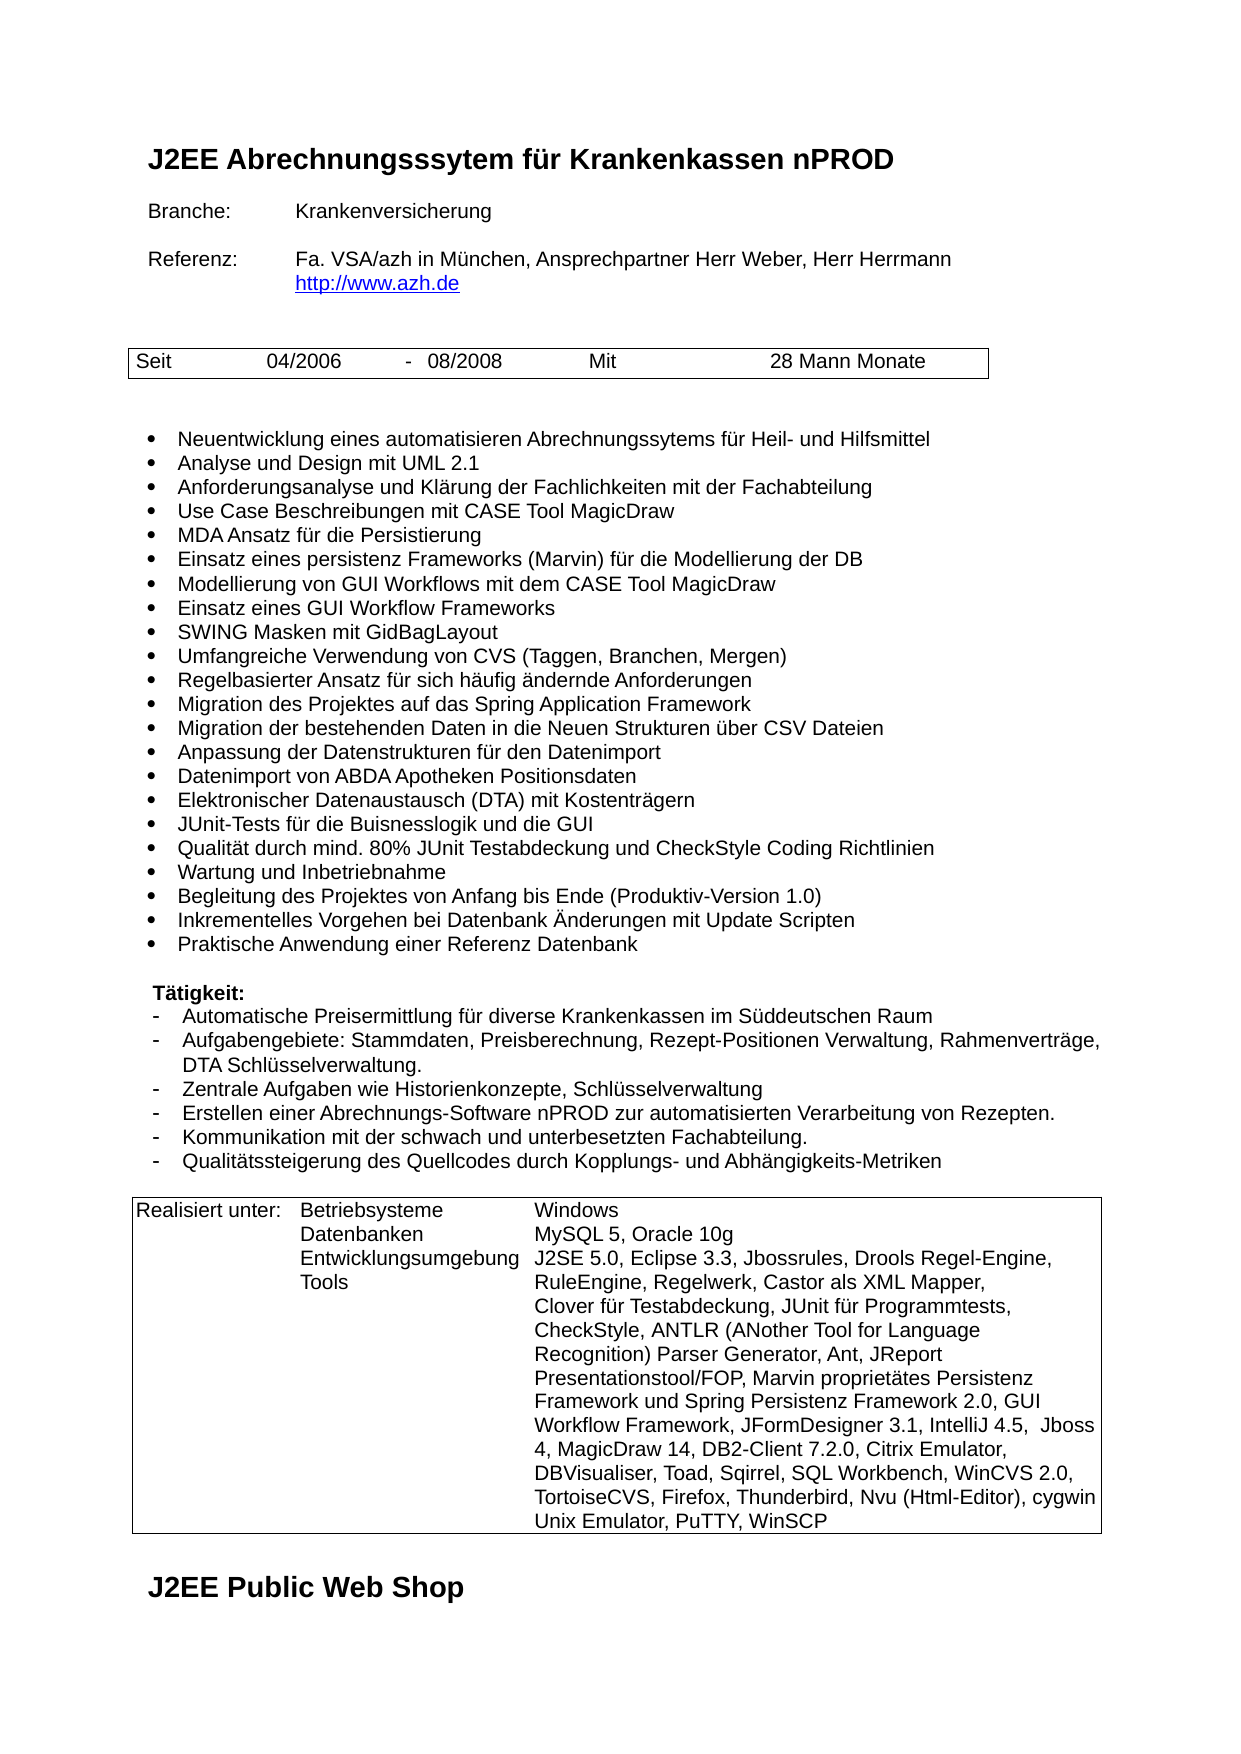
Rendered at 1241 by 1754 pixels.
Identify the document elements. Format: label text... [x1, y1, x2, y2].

list Erstellen einer Abrechnungs-Software nPROD zur automatisierten Verarbeitung von Rezepten. [152, 1100, 1110, 1124]
list Neuentwicklung eines automatisieren Abrechnungssytems für Heil- und Hilfsmittel [148, 427, 1110, 451]
list Wartung und Inbetriebnahme [148, 860, 1110, 884]
list Elektronischer Datenaustausch (DTA) mit Kostenträgern [148, 788, 1110, 812]
table_header 04/2006 [259, 349, 398, 378]
list Umfangreiche Verwendung von CVS (Taggen, Branchen, Mergen) [148, 643, 1110, 668]
list Datenimport von ABDA Apotheken Positionsdaten [148, 764, 1110, 788]
text Branche: Krankenversicherung [148, 199, 1110, 223]
table_header Betriebsysteme Datenbanken [297, 1198, 531, 1246]
list Use Case Beschreibungen mit CASE Tool MagicDraw [148, 499, 1110, 523]
table_cell [133, 1246, 297, 1533]
list Zentrale Aufgaben wie Historienkonzepte, Schlüsselverwaltung [152, 1076, 1110, 1100]
list Migration der bestehenden Daten in die Neuen Strukturen über CSV Dateien [148, 716, 1110, 740]
list Migration des Projektes auf das Spring Application Framework [148, 692, 1110, 716]
table_header Realisiert unter: [133, 1198, 297, 1246]
list Analyse und Design mit UML 2.1 [148, 451, 1110, 475]
subtitle J2EE Abrechnungsssytem für Krankenkassen nPROD [148, 142, 1110, 175]
text Tätigkeit: [152, 980, 1110, 1004]
list SWING Masken mit GidBagLayout [148, 619, 1110, 643]
list Anforderungsanalyse und Klärung der Fachlichkeiten mit der Fachabteilung [148, 475, 1110, 499]
table_header 08/2008 [420, 349, 581, 378]
list Einsatz eines persistenz Frameworks (Marvin) für die Modellierung der DB [148, 547, 1110, 571]
table_header 28 Mann Monate [763, 349, 988, 378]
list Kommunikation mit der schwach und unterbesetzten Fachabteilung. [152, 1124, 1110, 1148]
list Inkrementelles Vorgehen bei Datenbank Änderungen mit Update Scripten [148, 908, 1110, 932]
table_cell J2SE 5.0, Eclipse 3.3, Jbossrules, Drools Regel-Engine, RuleEngine, Regelwerk, Castor als XML Mapper, Clover für Testabdeckung, JUnit für Programmtests, CheckStyle, ANTLR (ANother Tool for Language Recognition) Parser Generator, Ant, JReport Presentationstool/FOP, Marvin proprietätes Persistenz Framework und Spring Persistenz Framework 2.0, GUI Workflow Framework, JFormDesigner 3.1, IntelliJ 4.5, Jboss 4, MagicDraw 14, DB2-Client 7.2.0, Citrix Emulator, DBVisualiser, Toad, Sqirrel, SQL Workbench, WinCVS 2.0, TortoiseCVS, Firefox, Thunderbird, Nvu (Html-Editor), cygwin Unix Emulator, PuTTY, WinSCP [531, 1246, 1101, 1533]
text Referenz: Fa. VSA/azh in München, Ansprechpartner Herr Weber, Herr Herrmann [148, 247, 1110, 271]
list Aufgabengebiete: Stammdaten, Preisberechnung, Rezept-Positionen Verwaltung, Rahmenverträge, DTA Schlüsselverwaltung. [152, 1028, 1110, 1076]
list Qualitätssteigerung des Quellcodes durch Kopplungs- und Abhängigkeits-Metriken [152, 1148, 1110, 1173]
list Modellierung von GUI Workflows mit dem CASE Tool MagicDraw [148, 571, 1110, 595]
list Regelbasierter Ansatz für sich häufig ändernde Anforderungen [148, 668, 1110, 692]
list Anpassung der Datenstrukturen für den Datenimport [148, 740, 1110, 764]
list Begleitung des Projektes von Anfang bis Ende (Produktiv-Version 1.0) [148, 884, 1110, 908]
table_cell Entwicklungsumgebung Tools [297, 1246, 531, 1533]
table_header - [398, 349, 420, 378]
list Qualität durch mind. 80% JUnit Testabdeckung und CheckStyle Coding Richtlinien [148, 836, 1110, 860]
table_header Mit [581, 349, 762, 378]
table_header Windows MySQL 5, Oracle 10g [531, 1198, 1101, 1246]
list Einsatz eines GUI Workflow Frameworks [148, 595, 1110, 619]
list Praktische Anwendung einer Referenz Datenbank [148, 932, 1110, 956]
text http://www.azh.de [221, 271, 1110, 323]
table_header Seit [129, 349, 259, 378]
list Automatische Preisermittlung für diverse Krankenkassen im Süddeutschen Raum [152, 1004, 1110, 1028]
subtitle J2EE Public Web Shop [148, 1571, 1110, 1604]
list JUnit-Tests für die Buisnesslogik und die GUI [148, 812, 1110, 836]
list MDA Ansatz für die Persistierung [148, 523, 1110, 547]
